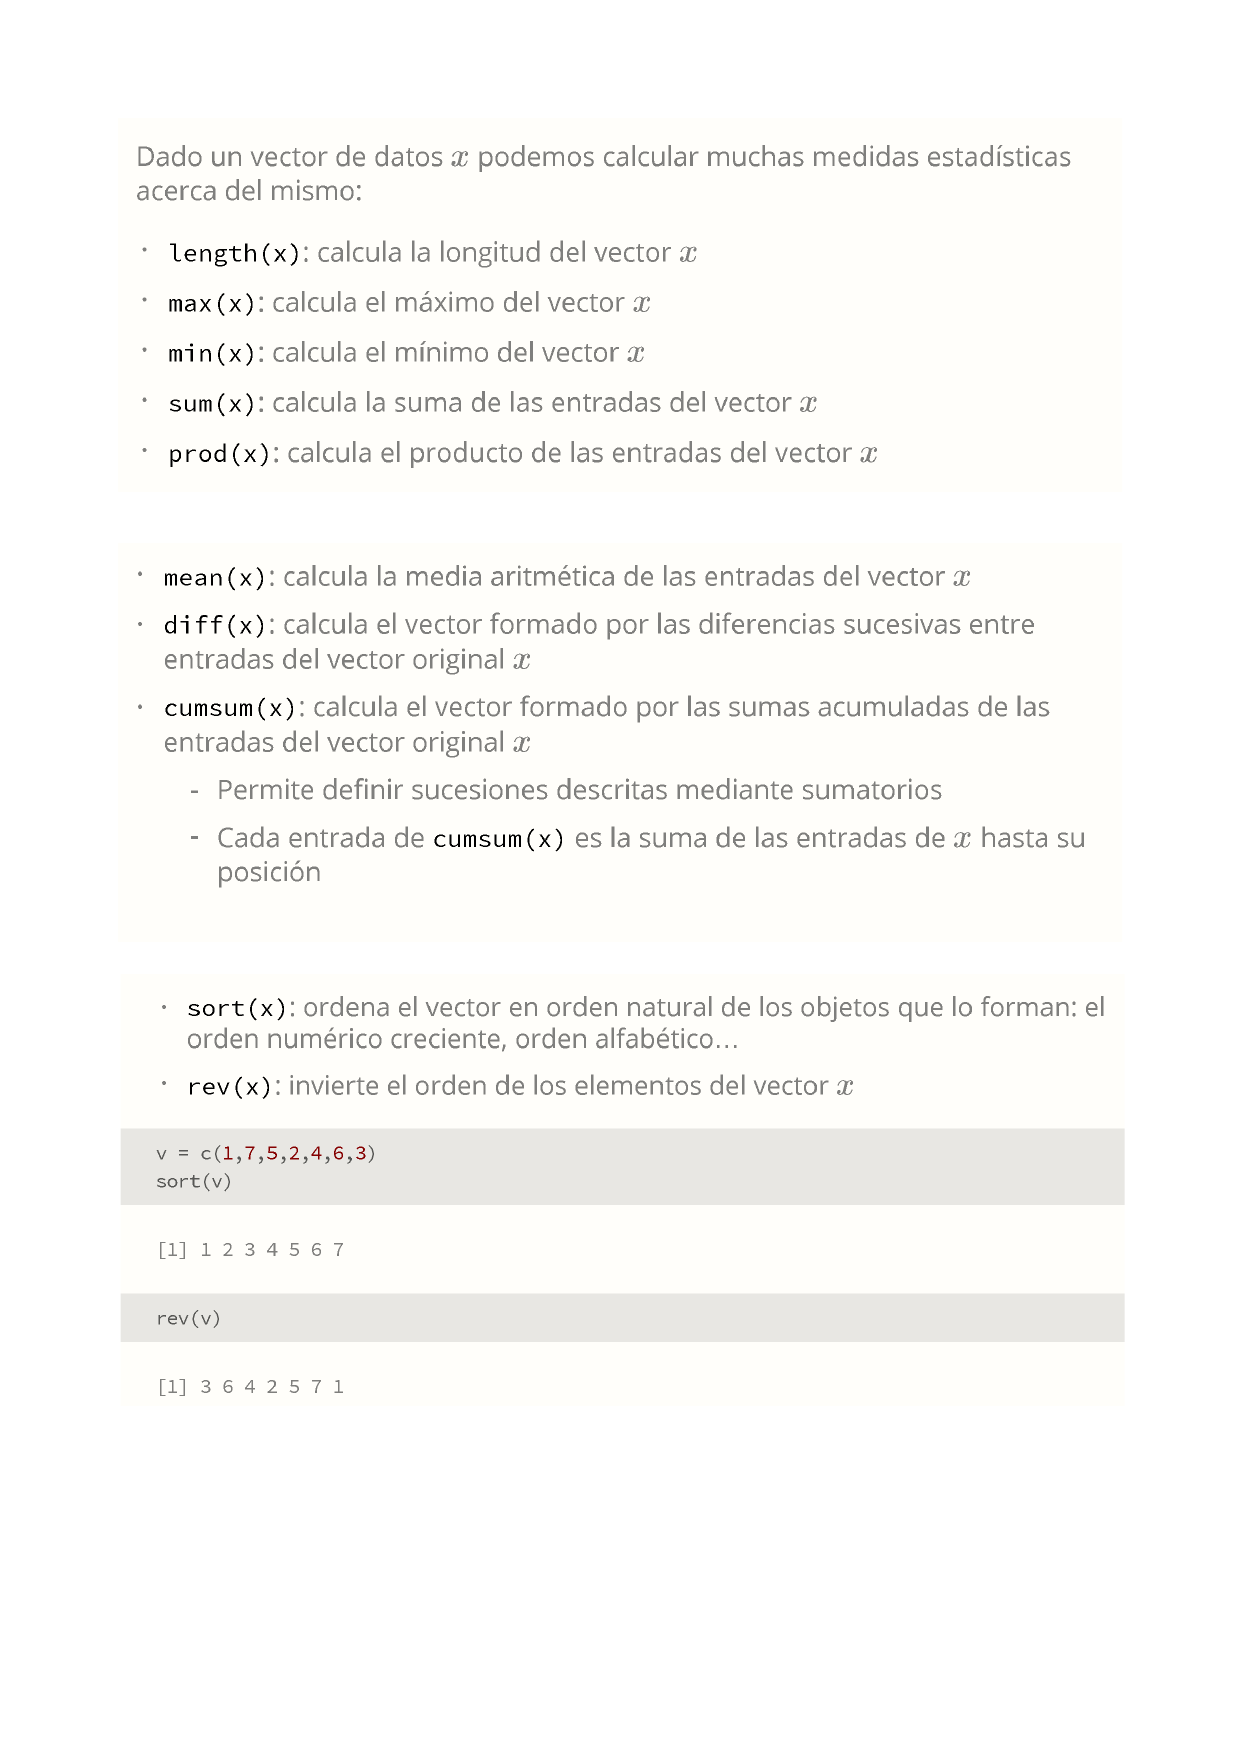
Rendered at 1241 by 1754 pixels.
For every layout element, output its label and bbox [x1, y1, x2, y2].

picture [120, 974, 1125, 1406]
picture [118, 118, 1123, 492]
picture [118, 543, 1123, 942]
